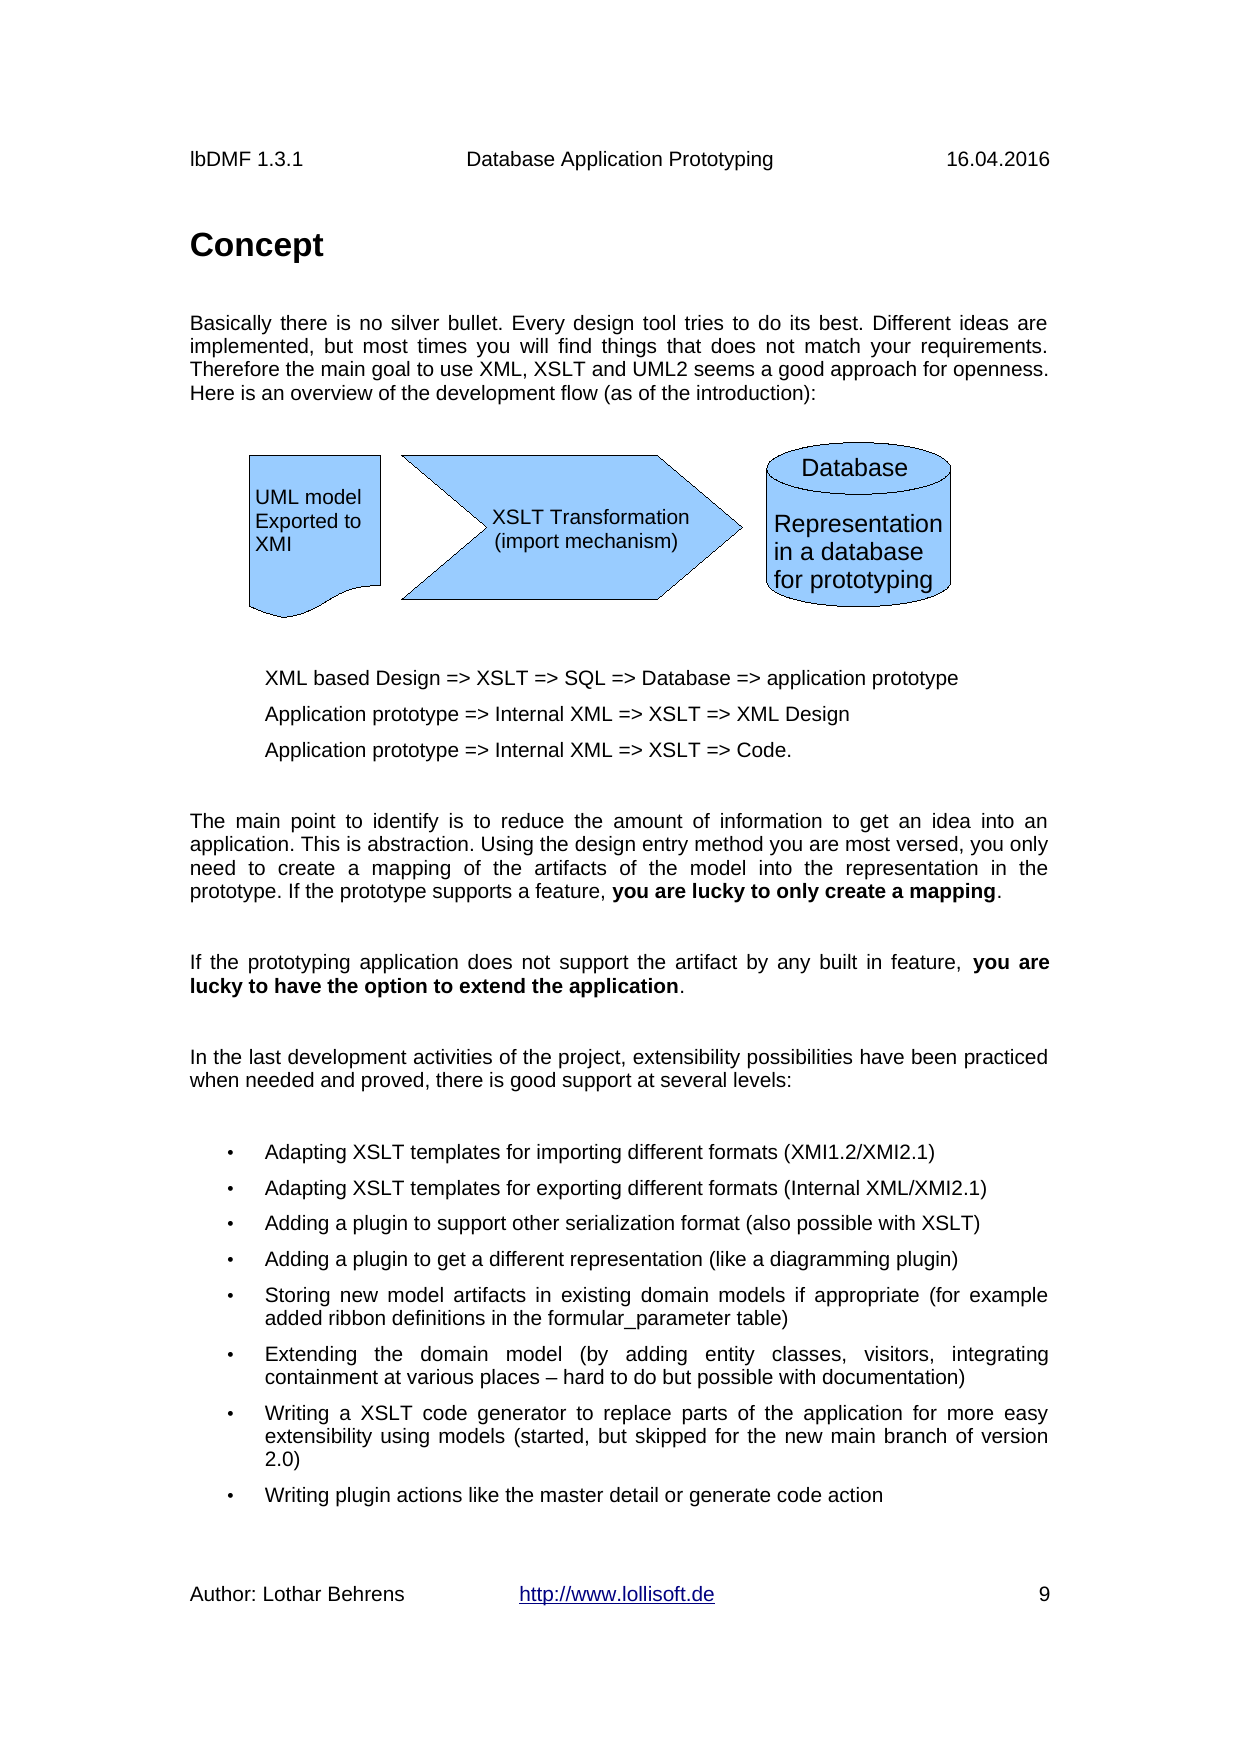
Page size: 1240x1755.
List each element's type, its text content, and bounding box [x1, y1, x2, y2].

text XML based Design => XSLT => SQL => Database => application prototype [189, 667, 1050, 690]
list Writing plugin actions like the master detail or generate code action [227, 1483, 1050, 1507]
text Basically there is no silver bullet. Every design tool tries to do its best. Different ideas are implemented, but most times you will find things that does not match your requirements. Therefore the main goal to use XML, XSLT and UML2 seems a good approach for openness. Here is an overview of the development flow (as of the introduction): [189, 311, 1050, 404]
subtitle Concept [189, 226, 1050, 263]
text The main point to identify is to reduce the amount of information to get an idea into an application. This is abstraction. Using the design entry method you are most versed, you only need to create a mapping of the artifacts of the model into the representation in the prototype. If the prototype supports a feature, you are lucky to only create a mapping. [189, 810, 1050, 903]
list Writing a XSLT code generator to replace parts of the application for more easy extensibility using models (started, but skipped for the new main branch of version 2.0) [227, 1401, 1050, 1471]
text Application prototype => Internal XML => XSLT => Code. [189, 738, 1050, 762]
list Adapting XSLT templates for exporting different formats (Internal XML/XMI2.1) [227, 1176, 1050, 1199]
list Storing new model artifacts in existing domain models if appropriate (for example added ribbon definitions in the formular_parameter table) [227, 1283, 1050, 1330]
text If the prototyping application does not support the artifact by any built in feature, you are lucky to have the option to extend the application. [189, 951, 1050, 997]
list Adding a plugin to support other serialization format (also possible with XSLT) [227, 1212, 1050, 1235]
list Extending the domain model (by adding entity classes, visitors, integrating containment at various places – hard to do but possible with documentation) [227, 1342, 1050, 1389]
list Adding a plugin to get a different representation (like a diagramming plugin) [227, 1247, 1050, 1271]
text In the last development activities of the project, extensibility possibilities have been practiced when needed and proved, there is good support at several levels: [189, 1046, 1050, 1092]
list Adapting XSLT templates for importing different formats (XMI1.2/XMI2.1) [227, 1140, 1050, 1163]
text Application prototype => Internal XML => XSLT => XML Design [189, 703, 1050, 726]
